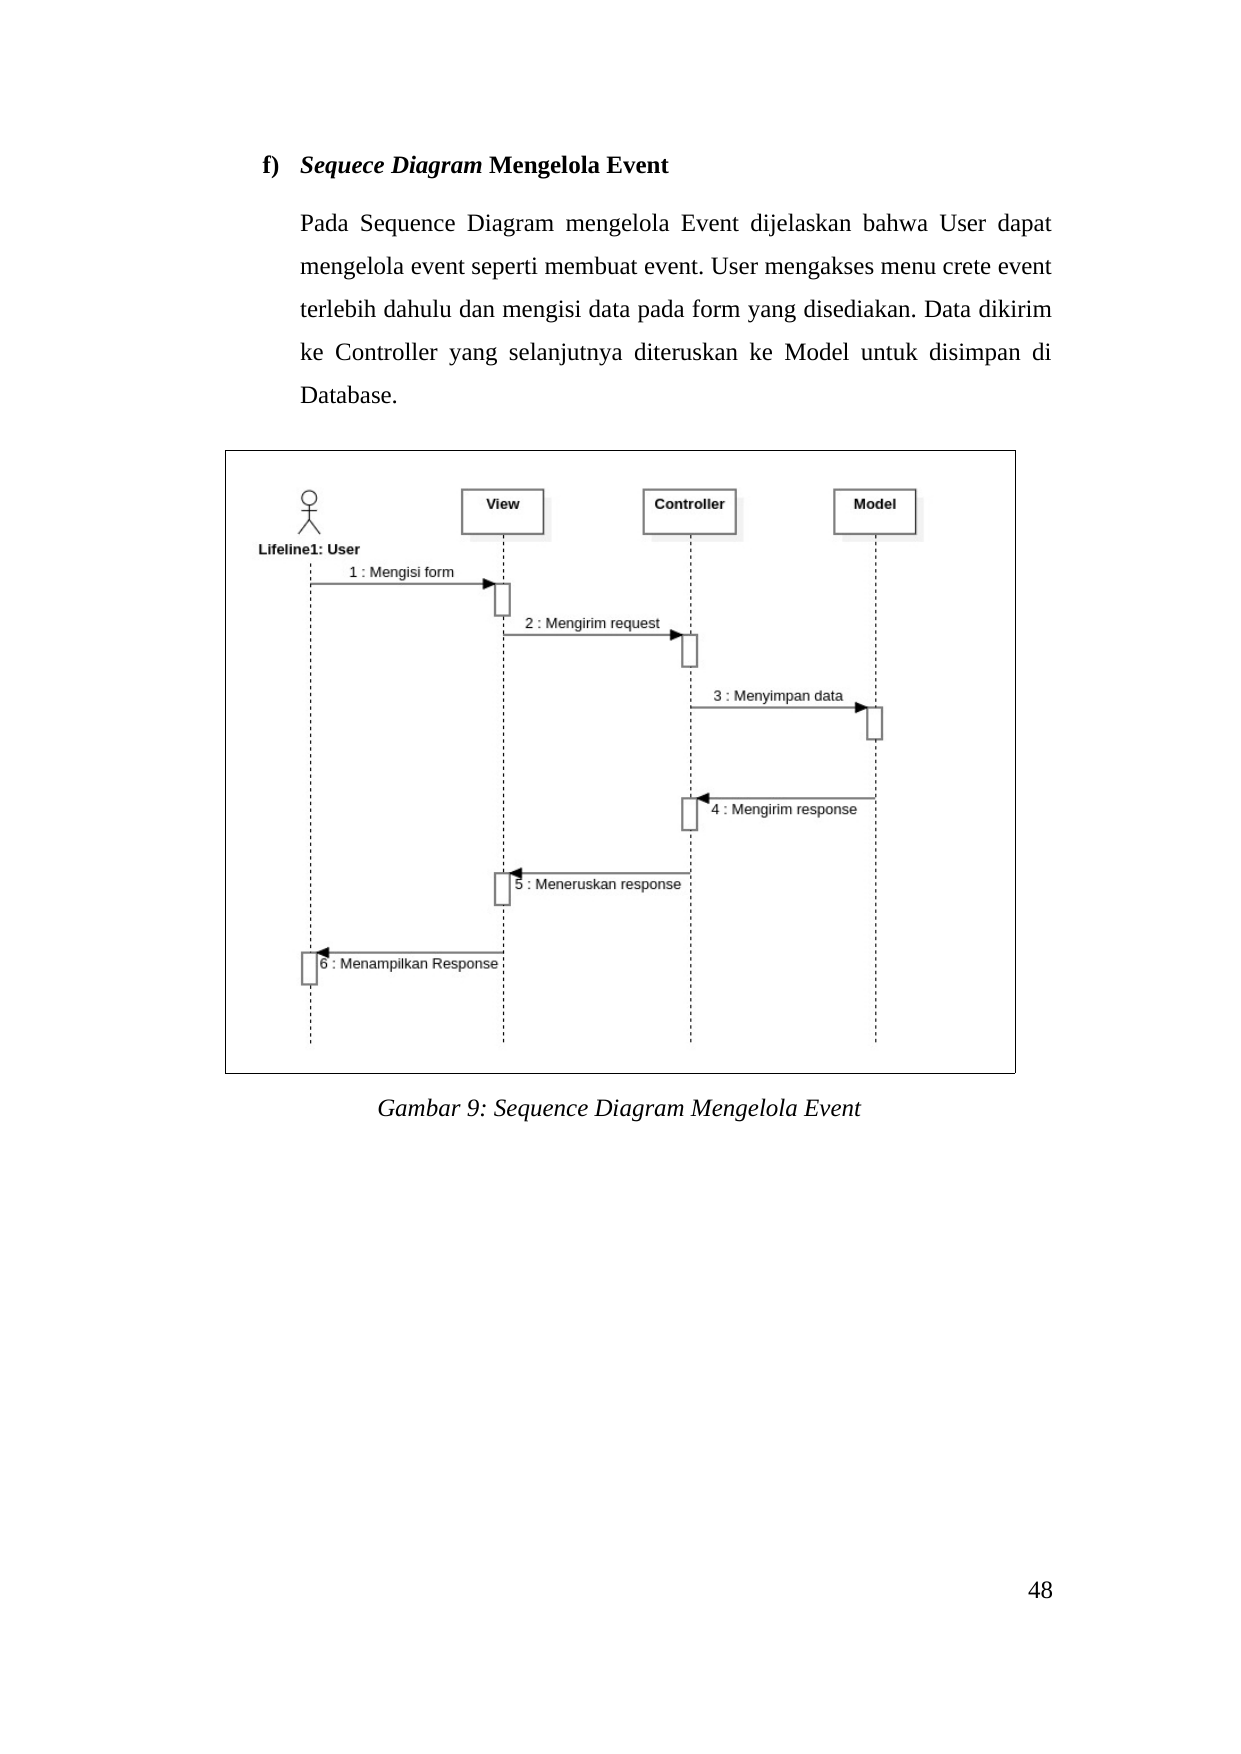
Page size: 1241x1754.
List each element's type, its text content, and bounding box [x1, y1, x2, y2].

list Pada Sequence Diagram mengelola Event dijelaskan bahwa User dapat mengelola event seperti membuat event. User mengakses menu crete event terlebih dahulu dan mengisi data pada form yang disediakan. Data dikirim ke Controller yang selanjutnya diteruskan ke Model untuk disimpan di Database. [262, 208, 1053, 409]
list Gambar 9: Sequence Diagram Mengelola Event [225, 1074, 1015, 1121]
list Sequece Diagram Mengelola Event [262, 150, 1053, 179]
picture [226, 451, 1015, 1073]
